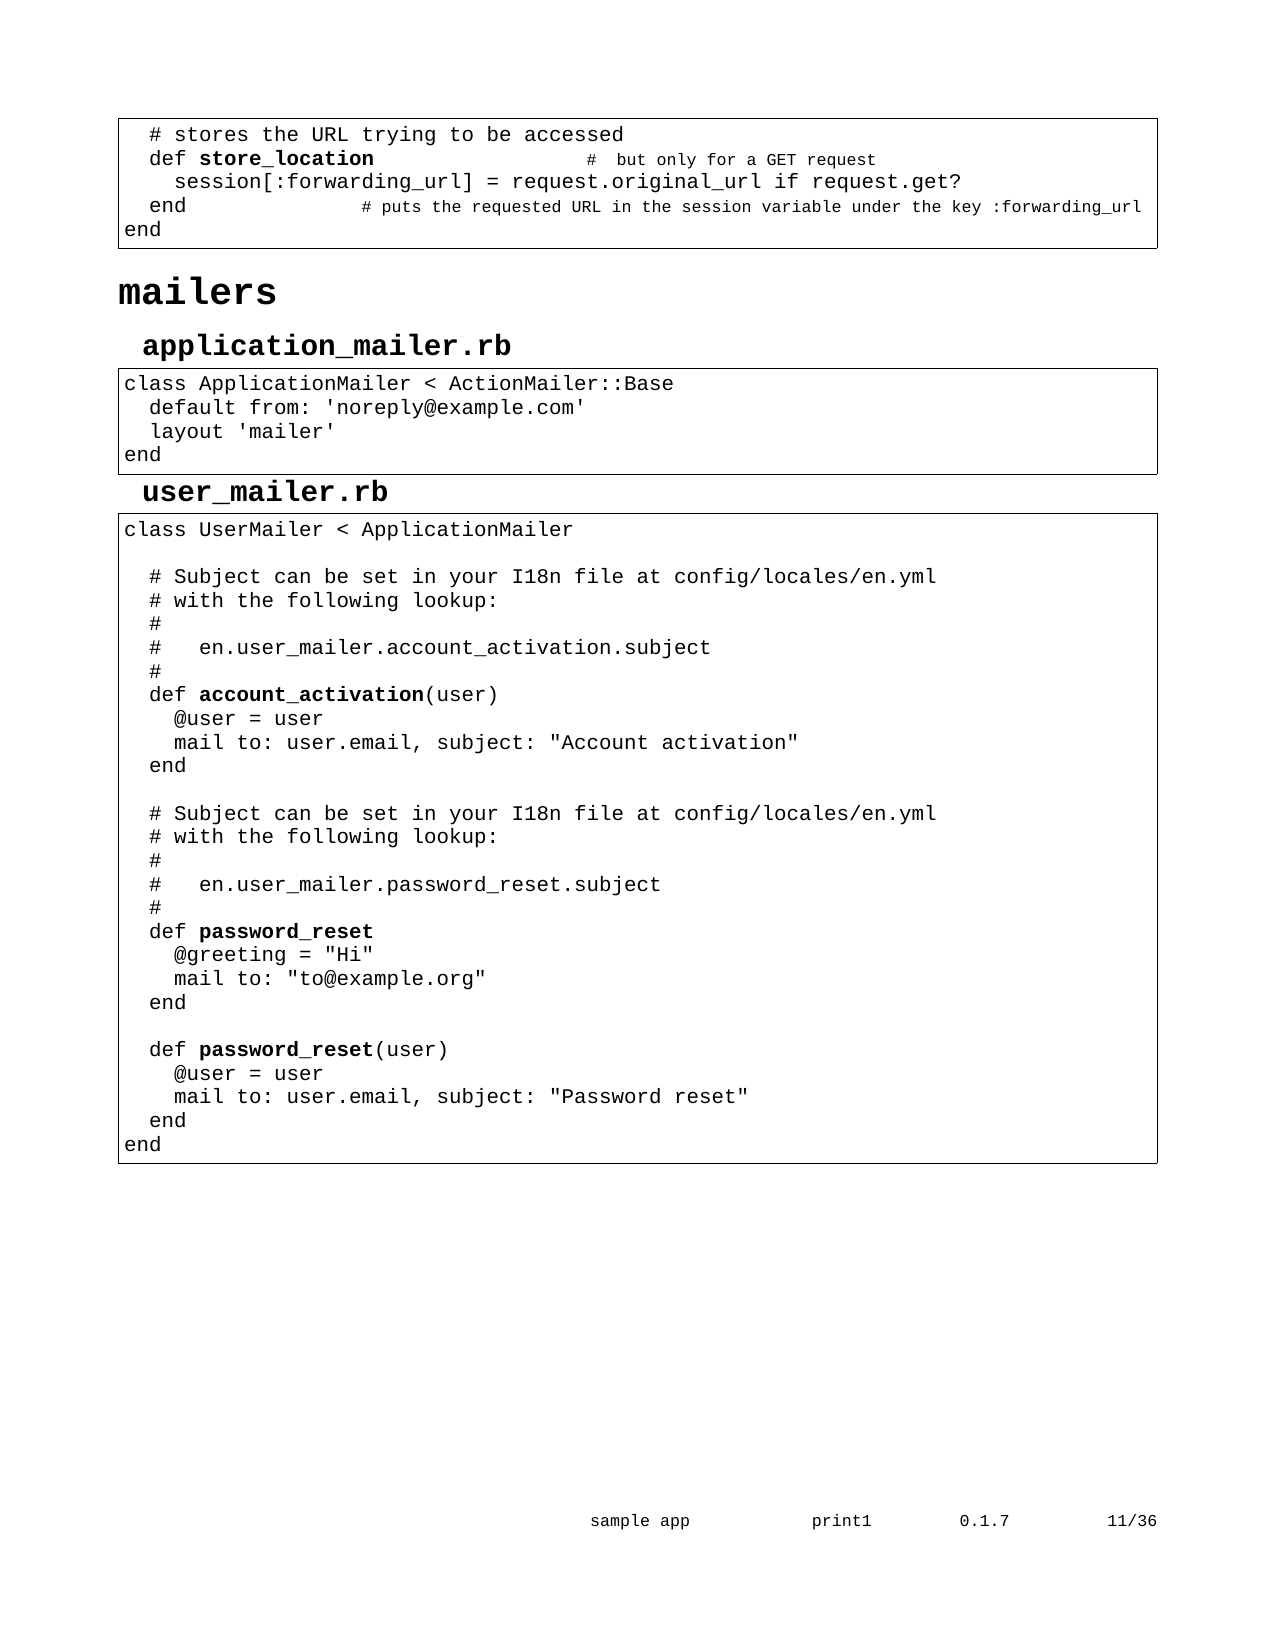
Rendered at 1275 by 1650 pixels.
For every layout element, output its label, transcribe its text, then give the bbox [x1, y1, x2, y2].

table_header class ApplicationMailer < ActionMailer::Base default from: 'noreply@example.com' layout 'mailer' end [119, 369, 1157, 474]
subtitle user_mailer.rb [142, 477, 1157, 510]
table_header class UserMailer < ApplicationMailer # Subject can be set in your I18n file at config/locales/en.yml # with the following lookup: # # en.user_mailer.account_activation.subject # def account_activation(user) @user = user mail to: user.email, subject: "Account activation" end # Subject can be set in your I18n file at config/locales/en.yml # with the following lookup: # # en.user_mailer.password_reset.subject # def password_reset @greeting = "Hi" mail to: "to@example.org" end def password_reset(user) @user = user mail to: user.email, subject: "Password reset" end end [119, 514, 1157, 1163]
table_header # stores the URL trying to be accessed def store_location # but only for a GET request session[:forwarding_url] = request.original_url if request.get? end # puts the requested URL in the session variable under the key :forwarding_url end [119, 119, 1157, 248]
subtitle application_mailer.rb [142, 331, 1157, 365]
subtitle mailers [118, 273, 1157, 316]
